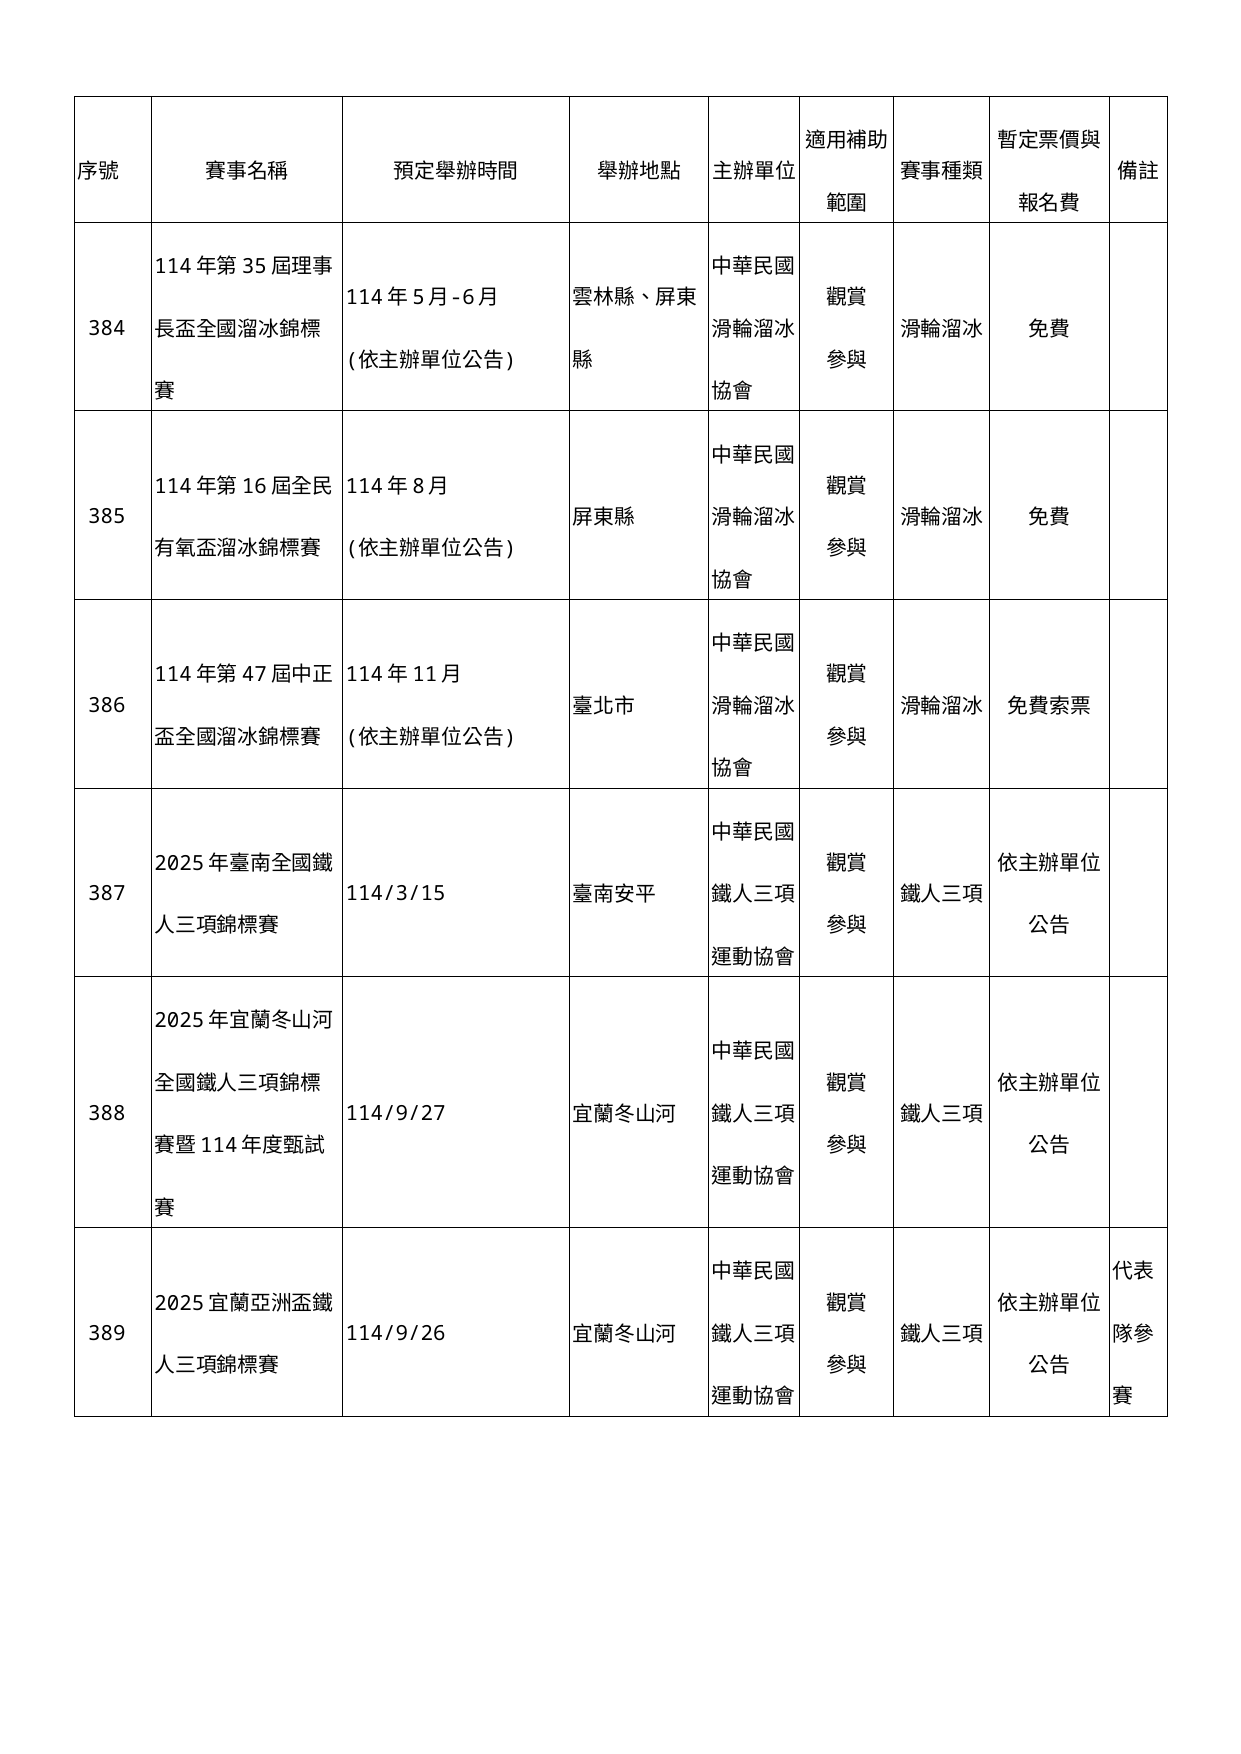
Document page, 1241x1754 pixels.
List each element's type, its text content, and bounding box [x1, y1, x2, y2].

table_cell 免費索票 [990, 600, 1109, 787]
table_cell 中華民國滑輪溜冰協會 [709, 411, 799, 599]
table_cell [75, 600, 151, 787]
table_header 主辦單位 [709, 97, 799, 222]
table_cell 114年5月-6月 (依主辦單位公告) [343, 223, 569, 410]
table_cell 114年8月 (依主辦單位公告) [343, 411, 569, 599]
table_cell 滑輪溜冰 [894, 600, 989, 787]
table_cell 中華民國鐵人三項運動協會 [709, 977, 799, 1227]
table_cell 114/9/26 [343, 1228, 569, 1416]
table_header 預定舉辦時間 [343, 97, 569, 222]
table_header 暫定票價與報名費 [990, 97, 1109, 222]
table_cell 中華民國鐵人三項運動協會 [709, 789, 799, 976]
table_cell 中華民國鐵人三項運動協會 [709, 1228, 799, 1416]
table_cell 屏東縣 [570, 411, 708, 599]
table_cell [1110, 411, 1167, 599]
table_cell 觀賞 參與 [800, 977, 893, 1227]
table_cell [75, 411, 151, 599]
table_cell 114年11月 (依主辦單位公告) [343, 600, 569, 787]
table_cell 2025年宜蘭冬山河全國鐵人三項錦標賽暨114年度甄試賽 [152, 977, 342, 1227]
table_header 賽事名稱 [152, 97, 342, 222]
table_cell [75, 789, 151, 976]
table_header 賽事種類 [894, 97, 989, 222]
table_cell 114年第47屆中正盃全國溜冰錦標賽 [152, 600, 342, 787]
table_cell 114年第16屆全民有氧盃溜冰錦標賽 [152, 411, 342, 599]
table_cell 依主辦單位公告 [990, 1228, 1109, 1416]
table_cell 114/3/15 [343, 789, 569, 976]
table_cell 鐵人三項 [894, 789, 989, 976]
table_cell 觀賞 參與 [800, 789, 893, 976]
table_cell 觀賞 參與 [800, 411, 893, 599]
table_cell 觀賞 參與 [800, 223, 893, 410]
table_cell 鐵人三項 [894, 1228, 989, 1416]
table_cell 代表隊參賽 [1110, 1228, 1167, 1416]
table_cell [1110, 600, 1167, 787]
table_cell [1110, 789, 1167, 976]
table_cell 2025年臺南全國鐵人三項錦標賽 [152, 789, 342, 976]
table_header 適用補助範圍 [800, 97, 893, 222]
table_cell 滑輪溜冰 [894, 411, 989, 599]
table_header 備註 [1110, 97, 1167, 222]
table_cell 依主辦單位公告 [990, 789, 1109, 976]
table_cell [75, 977, 151, 1227]
table_cell 114年第35屆理事長盃全國溜冰錦標賽 [152, 223, 342, 410]
table_cell 臺南安平 [570, 789, 708, 976]
table_cell 依主辦單位公告 [990, 977, 1109, 1227]
table_cell 宜蘭冬山河 [570, 977, 708, 1227]
table_cell [1110, 977, 1167, 1227]
table_cell 鐵人三項 [894, 977, 989, 1227]
table_cell 免費 [990, 223, 1109, 410]
table_header 序號 [75, 97, 151, 222]
table_header 舉辦地點 [570, 97, 708, 222]
table_cell 雲林縣、屏東縣 [570, 223, 708, 410]
table_cell 觀賞 參與 [800, 1228, 893, 1416]
table_cell 114/9/27 [343, 977, 569, 1227]
table_cell [1110, 223, 1167, 410]
table_cell [75, 1228, 151, 1416]
table_cell 2025宜蘭亞洲盃鐵人三項錦標賽 [152, 1228, 342, 1416]
table_cell 中華民國滑輪溜冰協會 [709, 600, 799, 787]
table_cell 中華民國滑輪溜冰協會 [709, 223, 799, 410]
table_cell 觀賞 參與 [800, 600, 893, 787]
table_cell 免費 [990, 411, 1109, 599]
table_cell 滑輪溜冰 [894, 223, 989, 410]
table_cell 臺北市 [570, 600, 708, 787]
table_cell [75, 223, 151, 410]
table_cell 宜蘭冬山河 [570, 1228, 708, 1416]
